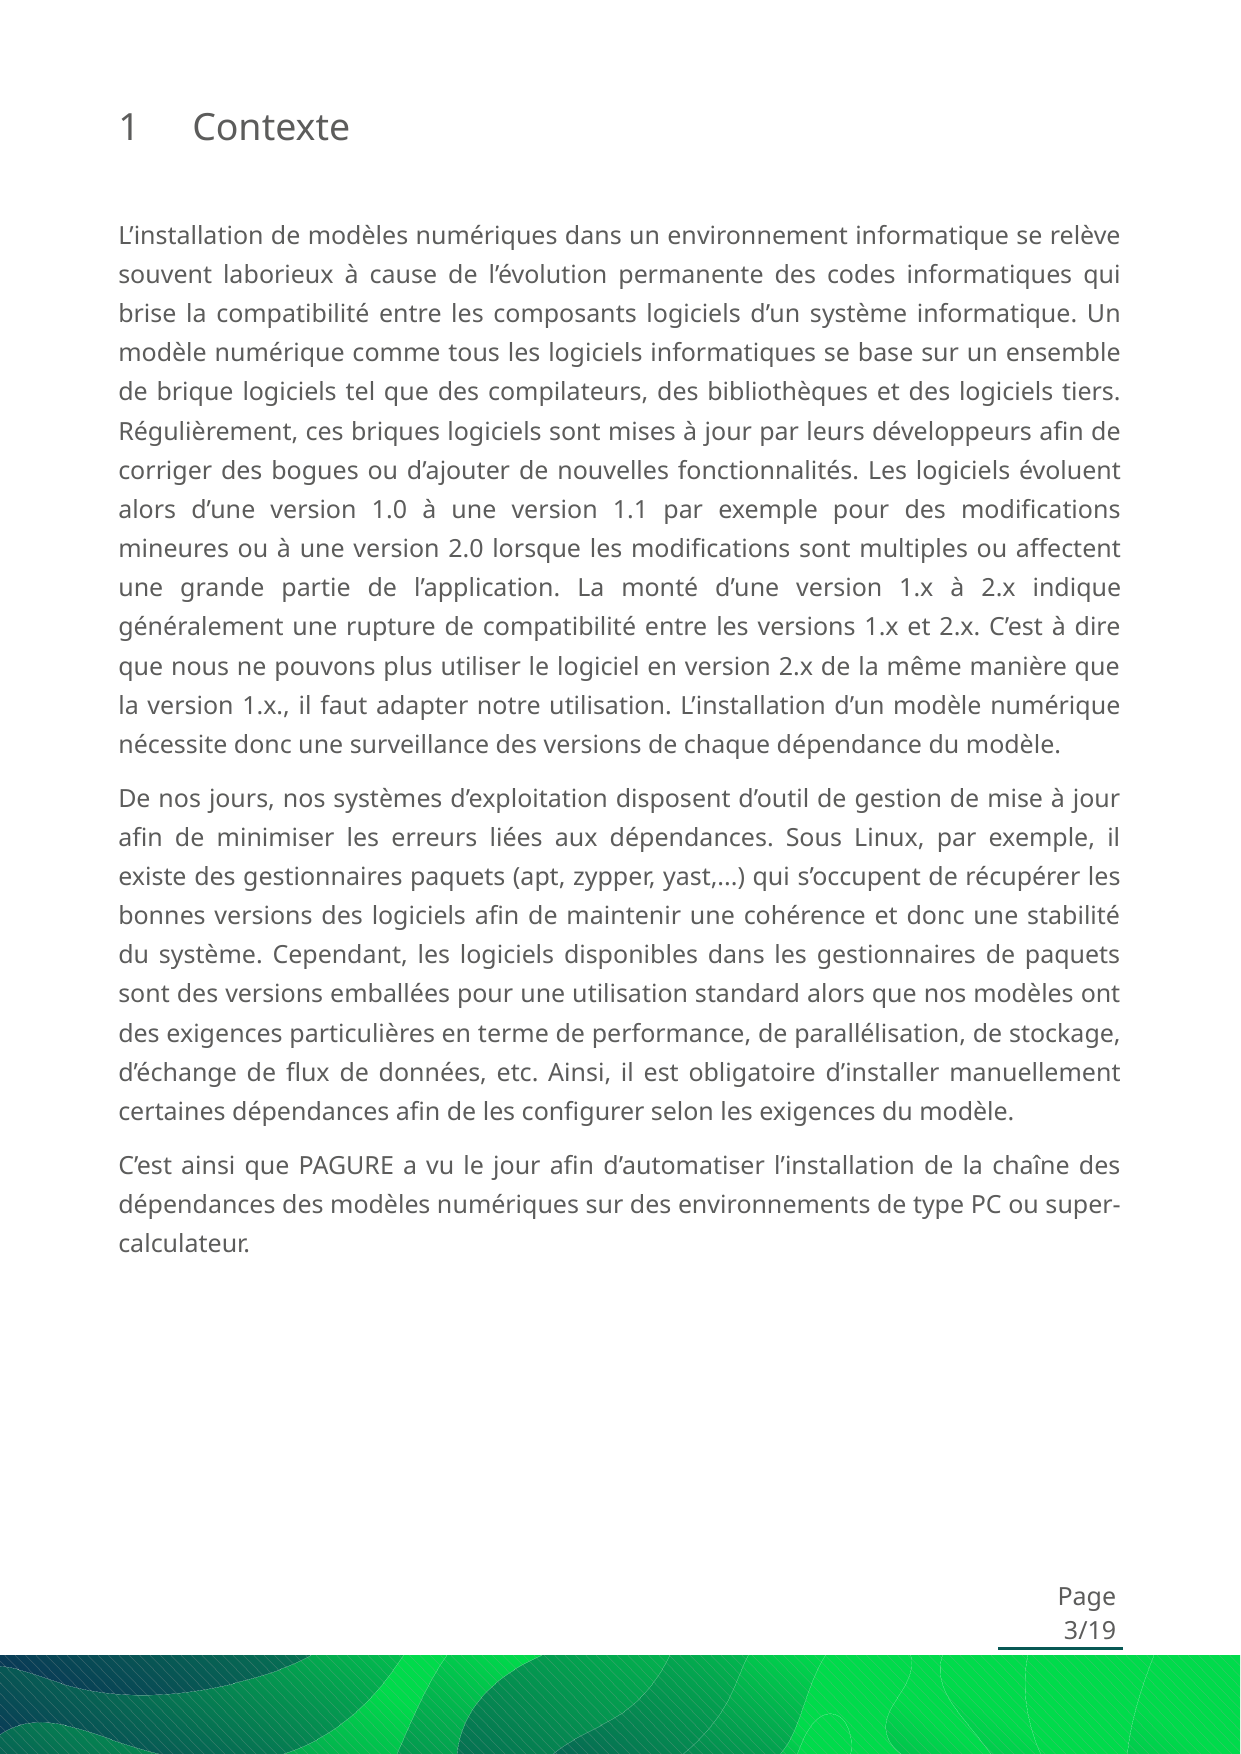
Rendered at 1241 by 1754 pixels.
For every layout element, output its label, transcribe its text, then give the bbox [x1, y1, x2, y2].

subtitle Contexte [118, 100, 1122, 151]
text De nos jours, nos systèmes d’exploitation disposent d’outil de gestion de mise à jour afin de minimiser les erreurs liées aux dépendances. Sous Linux, par exemple, il existe des gestionnaires paquets (apt, zypper, yast,...) qui s’occupent de récupérer les bonnes versions des logiciels afin de maintenir une cohérence et donc une stabilité du système. Cependant, les logiciels disponibles dans les gestionnaires de paquets sont des versions emballées pour une utilisation standard alors que nos modèles ont des exigences particulières en terme de performance, de parallélisation, de stockage, d’échange de flux de données, etc. Ainsi, il est obligatoire d’installer manuellement certaines dépendances afin de les configurer selon les exigences du modèle. [118, 780, 1122, 1128]
picture [0, 1655, 1241, 1754]
text C’est ainsi que PAGURE a vu le jour afin d’automatiser l’installation de la chaîne des dépendances des modèles numériques sur des environnements de type PC ou super-calculateur. [118, 1147, 1122, 1260]
text L’installation de modèles numériques dans un environnement informatique se relève souvent laborieux à cause de l’évolution permanente des codes informatiques qui brise la compatibilité entre les composants logiciels d’un système informatique. Un modèle numérique comme tous les logiciels informatiques se base sur un ensemble de brique logiciels tel que des compilateurs, des bibliothèques et des logiciels tiers. Régulièrement, ces briques logiciels sont mises à jour par leurs développeurs afin de corriger des bogues ou d’ajouter de nouvelles fonctionnalités. Les logiciels évoluent alors d’une version 1.0 à une version 1.1 par exemple pour des modifications mineures ou à une version 2.0 lorsque les modifications sont multiples ou affectent une grande partie de l’application. La monté d’une version 1.x à 2.x indique généralement une rupture de compatibilité entre les versions 1.x et 2.x. C’est à dire que nous ne pouvons plus utiliser le logiciel en version 2.x de la même manière que la version 1.x., il faut adapter notre utilisation. L’installation d’un modèle numérique nécessite donc une surveillance des versions de chaque dépendance du modèle. [118, 217, 1122, 761]
